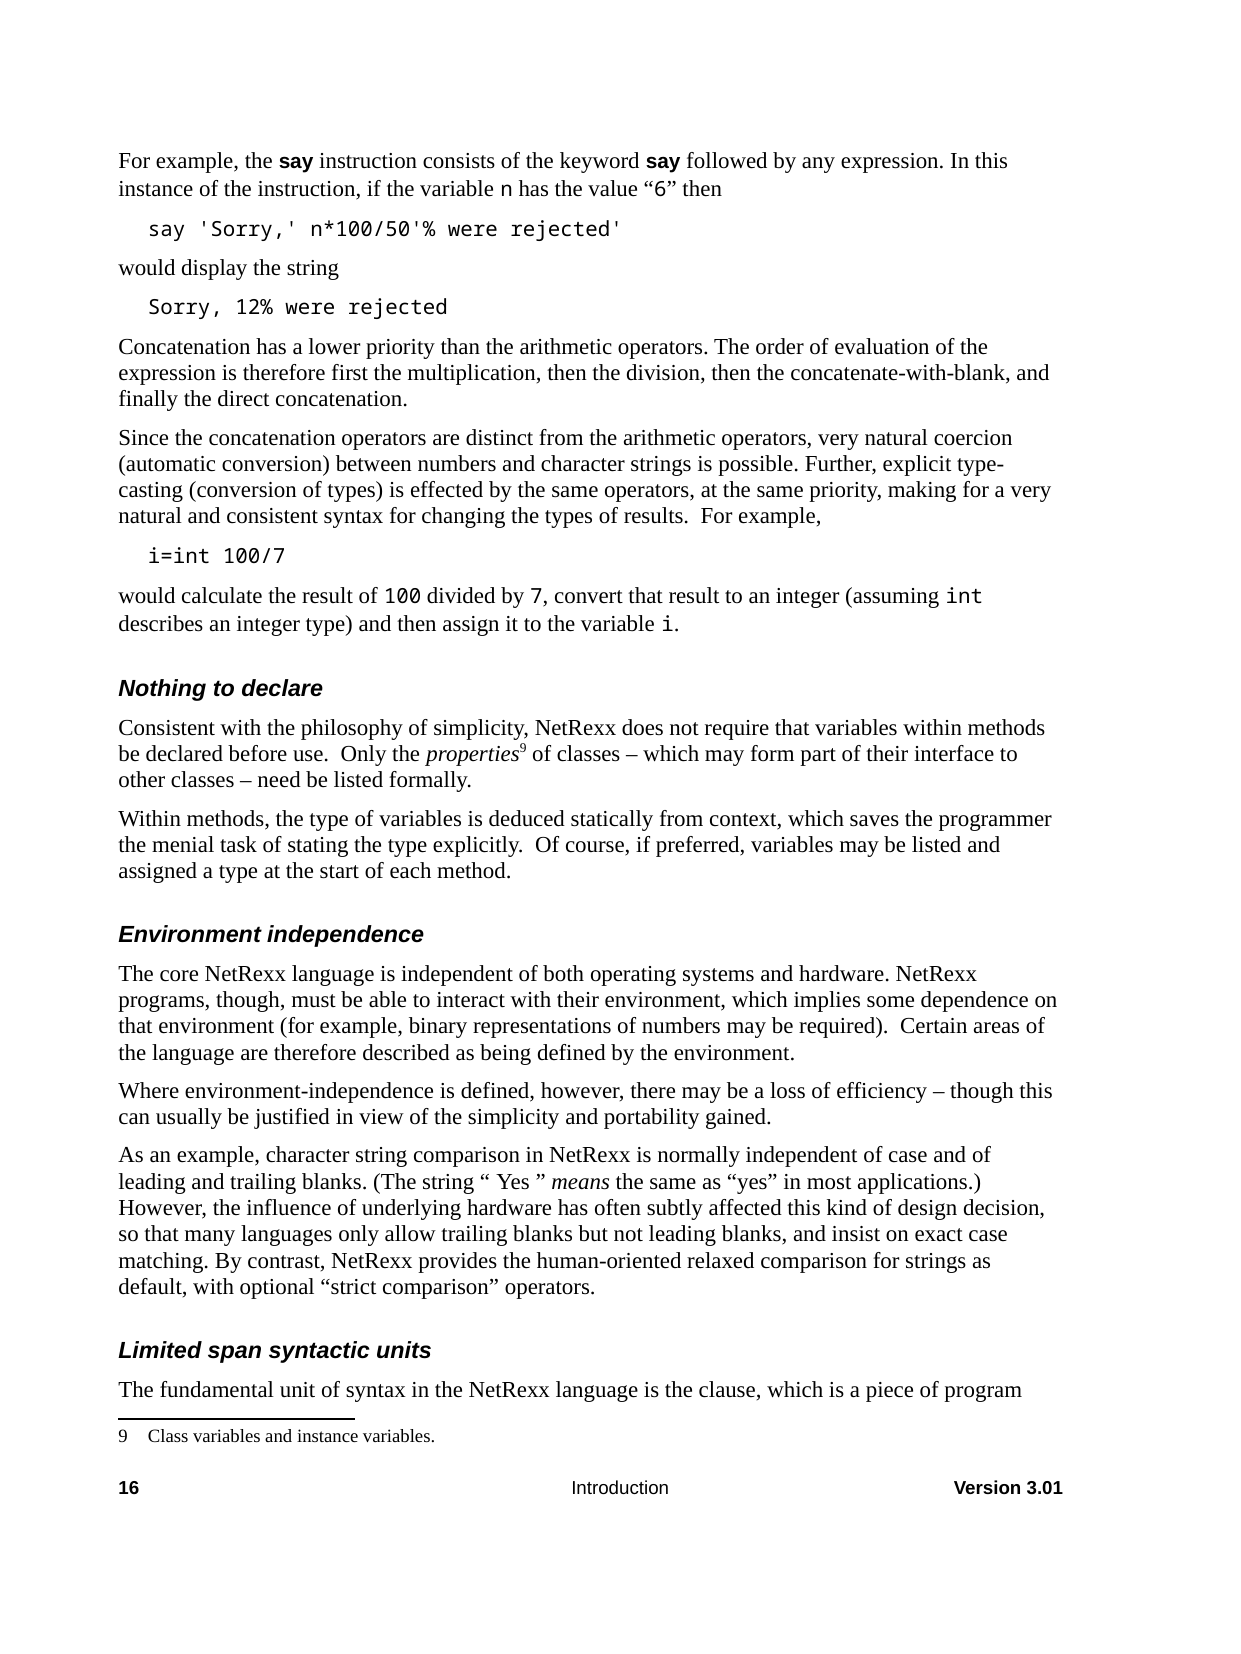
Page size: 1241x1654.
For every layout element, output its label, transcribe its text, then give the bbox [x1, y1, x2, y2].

text Since the concatenation operators are distinct from the arithmetic operators, very natural coercion (automatic conversion) between numbers and character strings is possible. Further, explicit type-casting (conversion of types) is effected by the same operators, at the same priority, making for a very natural and consistent syntax for changing the types of results. For example, [118, 423, 1063, 529]
text Concatenation has a lower priority than the arithmetic operators. The order of evaluation of the expression is therefore first the multiplication, then the division, then the concatenate-with-blank, and finally the direct concatenation. [118, 333, 1063, 412]
text The fundamental unit of syntax in the NetRexx language is the clause, which is a piece of program [118, 1376, 1063, 1402]
text Sorry, 12% were rejected [148, 292, 1063, 321]
text say 'Sorry,' n*100/50'% were rejected' [148, 214, 1063, 243]
subtitle Nothing to declare [118, 674, 1063, 701]
text would display the string [118, 254, 1063, 281]
text For example, the say instruction consists of the keyword say followed by any expression. In this instance of the instruction, if the variable n has the value “6” then [118, 148, 1063, 202]
text Class variables and instance variables. [118, 1425, 1063, 1447]
text The core NetRexx language is independent of both operating systems and hardware. NetRexx programs, though, must be able to interact with their environment, which implies some dependence on that environment (for example, binary representations of numbers may be required). Certain areas of the language are therefore described as being defined by the environment. [118, 960, 1063, 1065]
text As an example, character string comparison in NetRexx is normally independent of case and of leading and trailing blanks. (The string “ Yes ” means the same as “yes” in most applications.) However, the influence of underlying hardware has often subtly affected this kind of design decision, so that many languages only allow trailing blanks but not leading blanks, and insist on exact case matching. By contrast, NetRexx provides the human-oriented relaxed comparison for strings as default, with optional “strict comparison” operators. [118, 1141, 1063, 1299]
text Within methods, the type of variables is deduced statically from context, which saves the programmer the menial task of stating the type explicitly. Of course, if preferred, variables may be listed and assigned a type at the start of each method. [118, 805, 1063, 884]
text Consistent with the philosophy of simplicity, NetRexx does not require that variables within methods be declared before use. Only the properties of classes – which may form part of their interface to other classes – need be listed formally. [118, 714, 1063, 793]
text i=int 100/7 [148, 541, 1063, 569]
text Where environment-independence is defined, however, there may be a loss of efficiency – though this can usually be justified in view of the simplicity and portability gained. [118, 1077, 1063, 1130]
text would calculate the result of 100 divided by 7, convert that result to an integer (assuming int describes an integer type) and then assign it to the variable i. [118, 581, 1063, 638]
subtitle Environment independence [118, 921, 1063, 947]
subtitle Limited span syntactic units [118, 1336, 1063, 1363]
